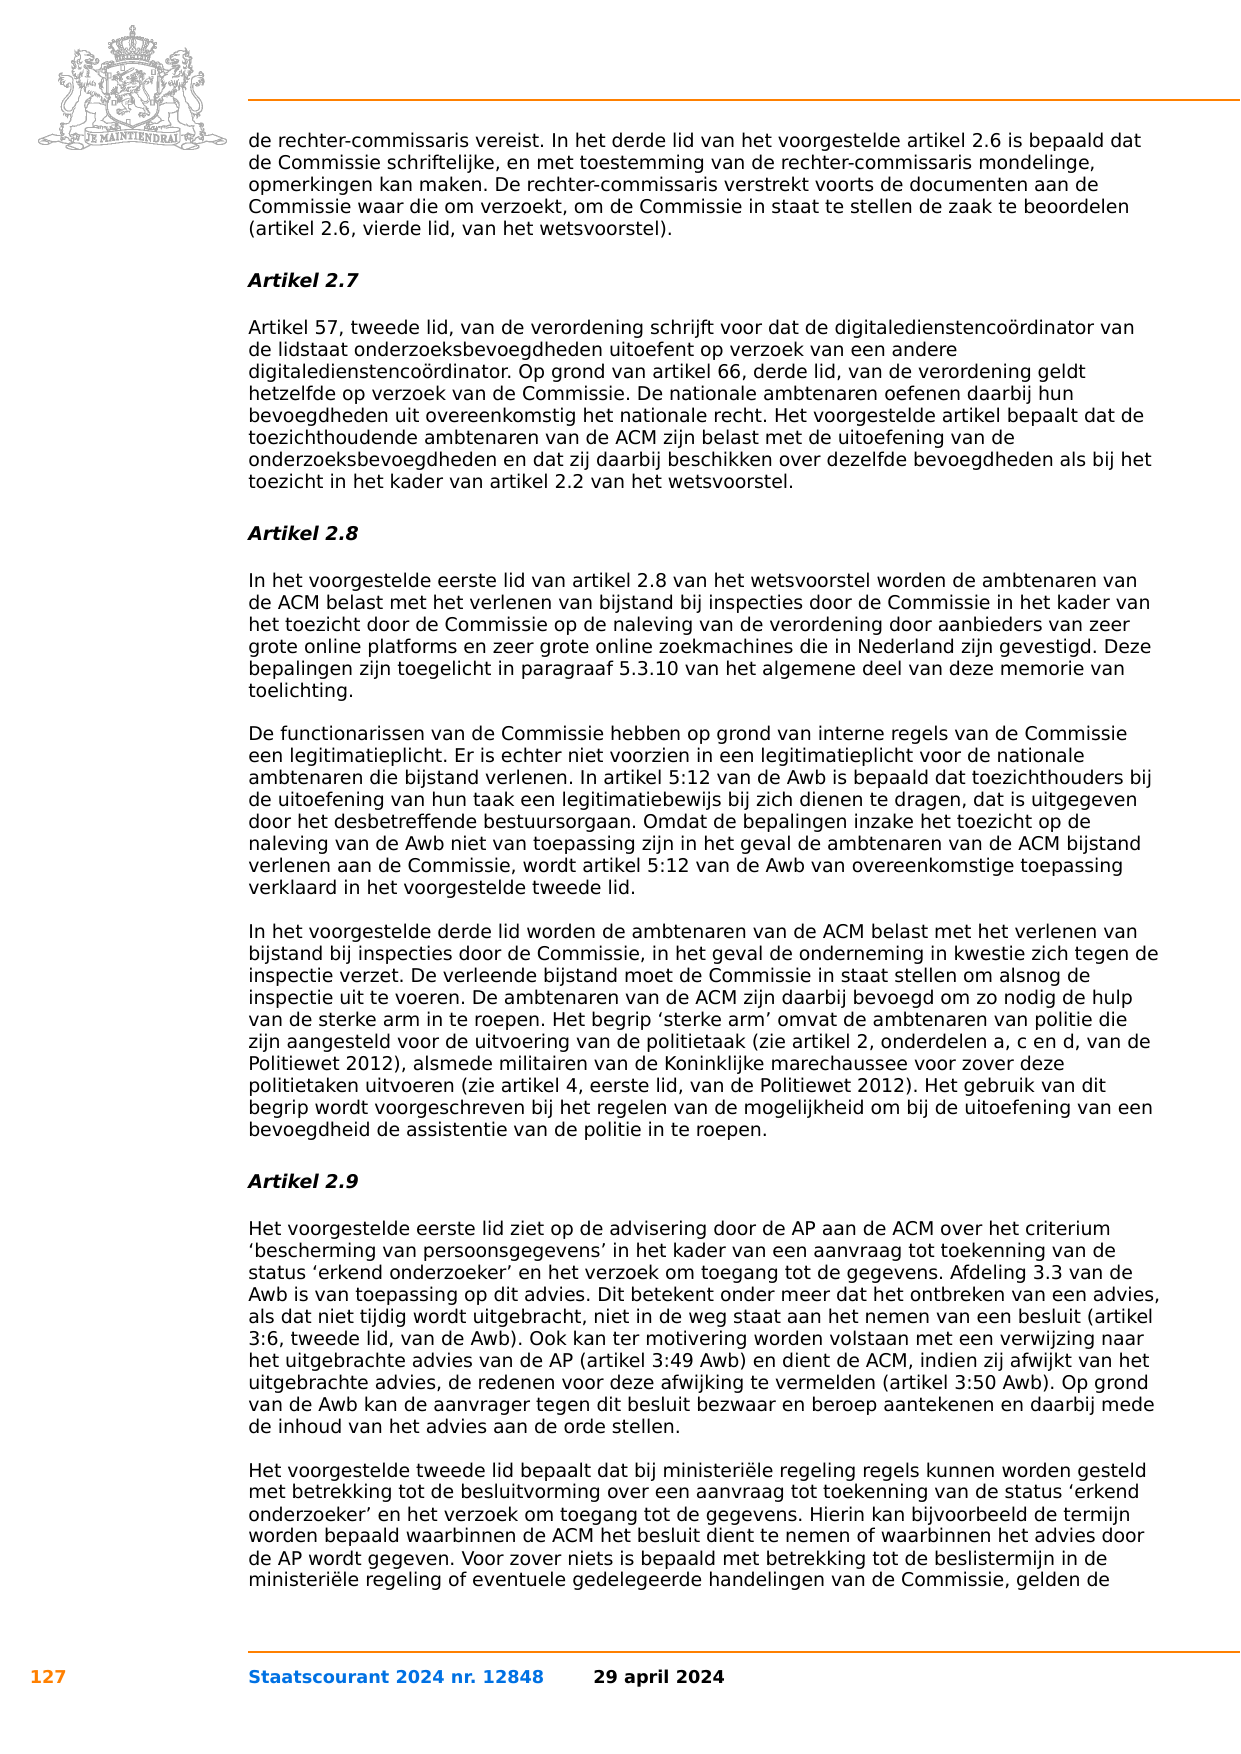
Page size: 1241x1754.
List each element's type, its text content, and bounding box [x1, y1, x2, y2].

text In het voorgestelde derde lid worden de ambtenaren van de ACM belast met het verlenen van bijstand bij inspecties door de Commissie, in het geval de onderneming in kwestie zich tegen de inspectie verzet. De verleende bijstand moet de Commissie in staat stellen om alsnog de inspectie uit te voeren. De ambtenaren van de ACM zijn daarbij bevoegd om zo nodig de hulp van de sterke arm in te roepen. Het begrip ‘sterke arm’ omvat de ambtenaren van politie die zijn aangesteld voor de uitvoering van de politietaak (zie artikel 2, onderdelen a, c en d, van de Politiewet 2012), alsmede militairen van de Koninklijke marechaussee voor zover deze politietaken uitvoeren (zie artikel 4, eerste lid, van de Politiewet 2012). Het gebruik van dit begrip wordt voorgeschreven bij het regelen van de mogelijkheid om bij de uitoefening van een bevoegdheid de assistentie van de politie in te roepen. [248, 921, 1163, 1141]
text de rechter-commissaris vereist. In het derde lid van het voorgestelde artikel 2.6 is bepaald dat de Commissie schriftelijke, en met toestemming van de rechter-commissaris mondelinge, opmerkingen kan maken. De rechter-commissaris verstrekt voorts de documenten aan de Commissie waar die om verzoekt, om de Commissie in staat te stellen de zaak te beoordelen (artikel 2.6, vierde lid, van het wetsvoorstel). [248, 130, 1163, 240]
text Het voorgestelde tweede lid bepaalt dat bij ministeriële regeling regels kunnen worden gesteld met betrekking tot de besluitvorming over een aanvraag tot toekenning van de status ‘erkend onderzoeker’ en het verzoek om toegang tot de gegevens. Hierin kan bijvoorbeeld de termijn worden bepaald waarbinnen de ACM het besluit dient te nemen of waarbinnen het advies door de AP wordt gegeven. Voor zover niets is bepaald met betrekking tot de beslistermijn in de ministeriële regeling of eventuele gedelegeerde handelingen van de Commissie, gelden de [248, 1459, 1163, 1591]
text In het voorgestelde eerste lid van artikel 2.8 van het wetsvoorstel worden de ambtenaren van de ACM belast met het verlenen van bijstand bij inspecties door de Commissie in het kader van het toezicht door de Commissie op de naleving van de verordening door aanbieders van zeer grote online platforms en zeer grote online zoekmachines die in Nederland zijn gevestigd. Deze bepalingen zijn toegelicht in paragraaf 5.3.10 van het algemene deel van deze memorie van toelichting. [248, 569, 1163, 701]
subtitle Artikel 2.7 [248, 270, 1163, 292]
subtitle Artikel 2.8 [248, 523, 1163, 544]
picture [38, 25, 227, 150]
subtitle Artikel 2.9 [248, 1171, 1163, 1193]
text Het voorgestelde eerste lid ziet op de advisering door de AP aan de ACM over het criterium ‘bescherming van persoonsgegevens’ in het kader van een aanvraag tot toekenning van de status ‘erkend onderzoeker’ en het verzoek om toegang tot de gegevens. Afdeling 3.3 van de Awb is van toepassing op dit advies. Dit betekent onder meer dat het ontbreken van een advies, als dat niet tijdig wordt uitgebracht, niet in de weg staat aan het nemen van een besluit (artikel 3:6, tweede lid, van de Awb). Ook kan ter motivering worden volstaan met een verwijzing naar het uitgebrachte advies van de AP (artikel 3:49 Awb) en dient de ACM, indien zij afwijkt van het uitgebrachte advies, de redenen voor deze afwijking te vermelden (artikel 3:50 Awb). Op grond van de Awb kan de aanvrager tegen dit besluit bezwaar en beroep aantekenen en daarbij mede de inhoud van het advies aan de orde stellen. [248, 1218, 1163, 1438]
text De functionarissen van de Commissie hebben op grond van interne regels van de Commissie een legitimatieplicht. Er is echter niet voorzien in een legitimatieplicht voor de nationale ambtenaren die bijstand verlenen. In artikel 5:12 van de Awb is bepaald dat toezichthouders bij de uitoefening van hun taak een legitimatiebewijs bij zich dienen te dragen, dat is uitgegeven door het desbetreffende bestuursorgaan. Omdat de bepalingen inzake het toezicht op de naleving van de Awb niet van toepassing zijn in het geval de ambtenaren van de ACM bijstand verlenen aan de Commissie, wordt artikel 5:12 van de Awb van overeenkomstige toepassing verklaard in het voorgestelde tweede lid. [248, 723, 1163, 899]
text Artikel 57, tweede lid, van de verordening schrijft voor dat de digitaledienstencoördinator van de lidstaat onderzoeksbevoegdheden uitoefent op verzoek van een andere digitaledienstencoördinator. Op grond van artikel 66, derde lid, van de verordening geldt hetzelfde op verzoek van de Commissie. De nationale ambtenaren oefenen daarbij hun bevoegdheden uit overeenkomstig het nationale recht. Het voorgestelde artikel bepaalt dat de toezichthoudende ambtenaren van de ACM zijn belast met de uitoefening van de onderzoeksbevoegdheden en dat zij daarbij beschikken over dezelfde bevoegdheden als bij het toezicht in het kader van artikel 2.2 van het wetsvoorstel. [248, 317, 1163, 493]
